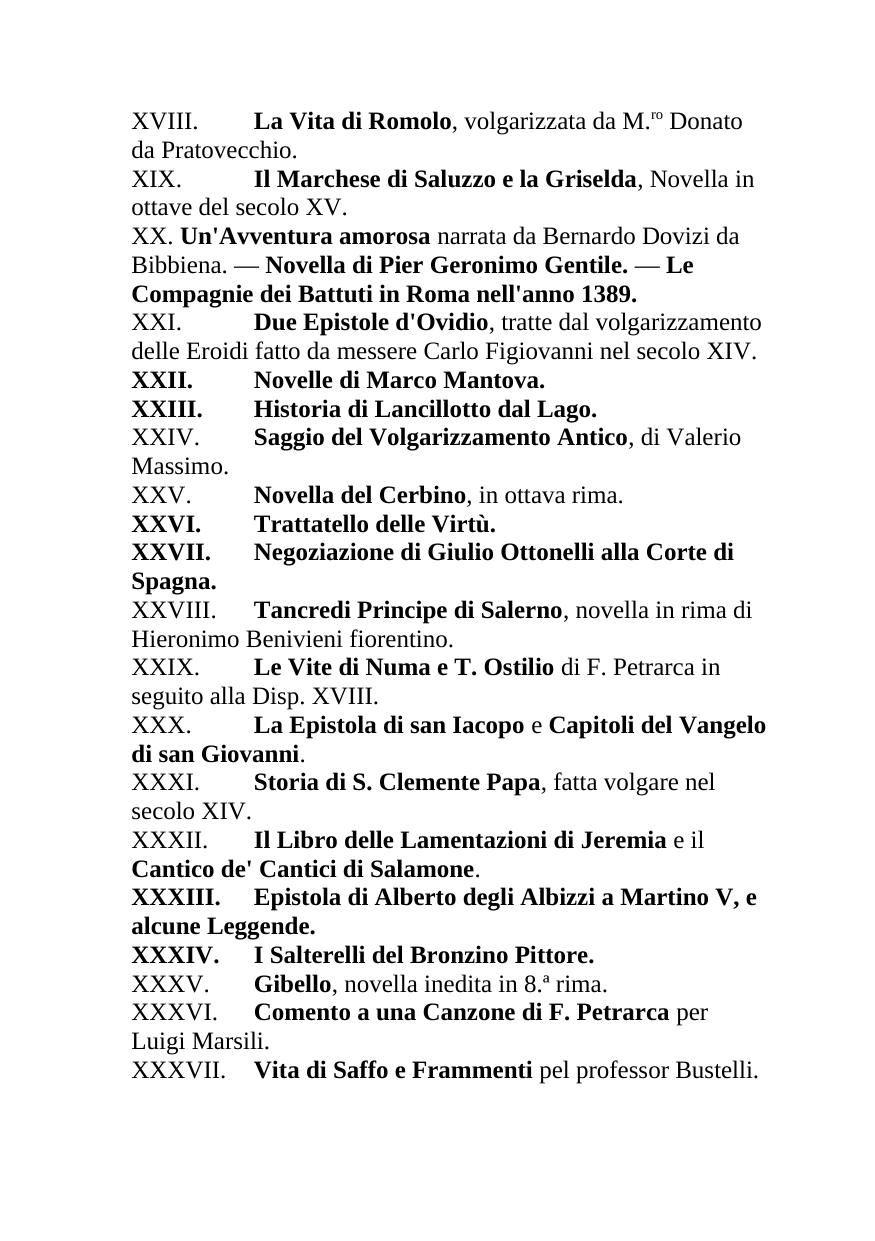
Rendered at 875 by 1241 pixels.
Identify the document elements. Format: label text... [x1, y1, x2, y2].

list La Epistola di san Iacopo e Capitoli del Vangelo di san Giovanni. [131, 710, 768, 767]
list I Salterelli del Bronzino Pittore. [131, 940, 768, 969]
list Le Vite di Numa e T. Ostilio di F. Petrarca in seguito alla Disp. XVIII. [131, 652, 768, 710]
list Il Libro delle Lamentazioni di Jeremia e il Cantico de' Cantici di Salamone. [131, 825, 768, 882]
list Negoziazione di Giulio Ottonelli alla Corte di Spagna. [131, 537, 768, 595]
list Tancredi Principe di Salerno, novella in rima di Hieronimo Benivieni fiorentino. [131, 595, 768, 652]
list Due Epistole d'Ovidio, tratte dal volgarizzamento delle Eroidi fatto da messere Carlo Figiovanni nel secolo XIV. [131, 307, 768, 365]
list Il Marchese di Saluzzo e la Griselda, Novella in ottave del secolo XV. [131, 164, 768, 221]
list Novelle di Marco Mantova. [131, 365, 768, 394]
list Gibello, novella inedita in 8.ª rima. [131, 969, 768, 997]
list Historia di Lancillotto dal Lago. [131, 394, 768, 422]
list La Vita di Romolo, volgarizzata da M.ro Donato da Pratovecchio. [131, 106, 768, 164]
list Un'Avventura amorosa narrata da Bernardo Dovizi da Bibbiena. — Novella di Pier Geronimo Gentile. — Le Compagnie dei Battuti in Roma nell'anno 1389. [131, 221, 768, 307]
list Trattatello delle Virtù. [131, 509, 768, 537]
list Novella del Cerbino, in ottava rima. [131, 480, 768, 509]
list Epistola di Alberto degli Albizzi a Martino V, e alcune Leggende. [131, 882, 768, 940]
list Comento a una Canzone di F. Petrarca per Luigi Marsili. [131, 997, 768, 1055]
list Vita di Saffo e Frammenti pel professor Bustelli. [131, 1055, 768, 1084]
list Storia di S. Clemente Papa, fatta volgare nel secolo XIV. [131, 767, 768, 825]
list Saggio del Volgarizzamento Antico, di Valerio Massimo. [131, 422, 768, 480]
